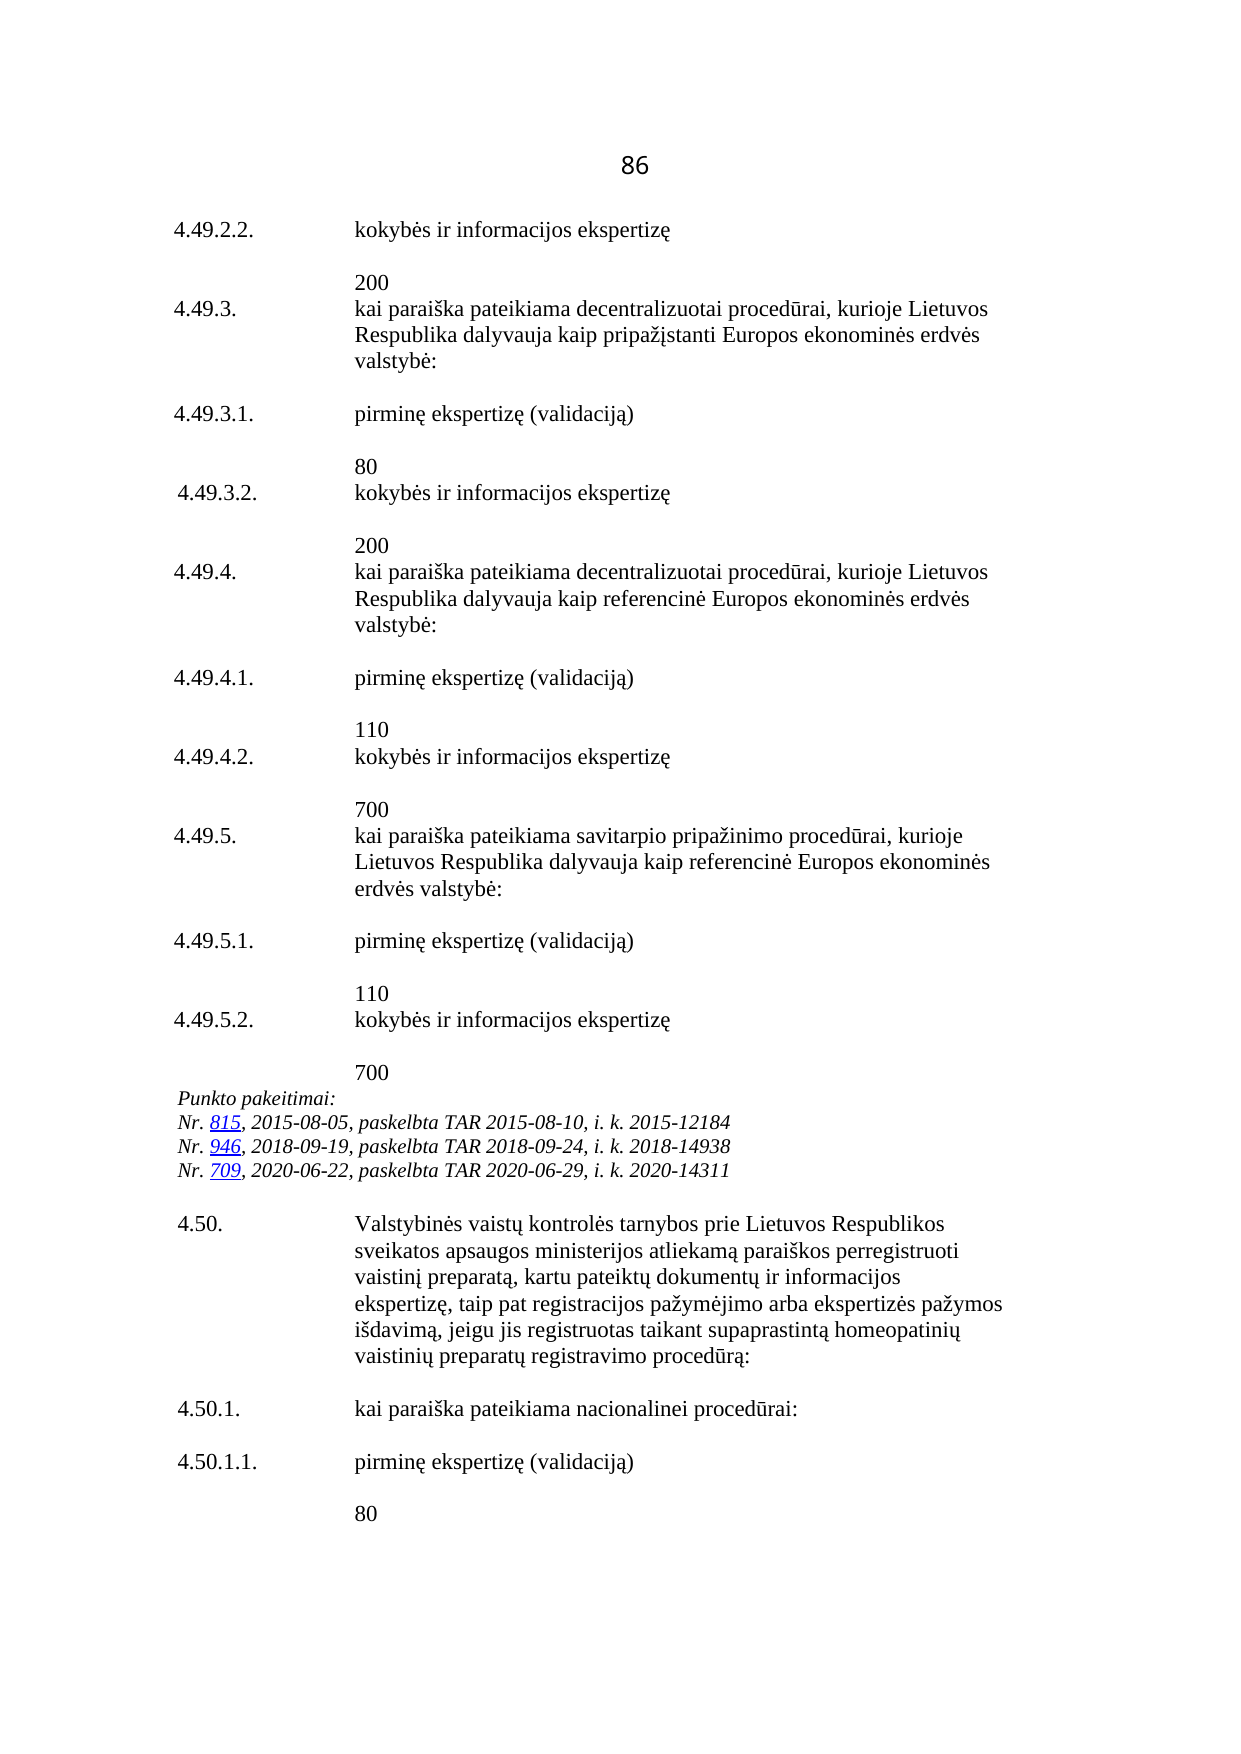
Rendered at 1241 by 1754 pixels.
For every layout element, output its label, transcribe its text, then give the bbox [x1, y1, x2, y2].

text 4.49.5. kai paraiška pateikiama savitarpio pripažinimo procedūrai, kurioje Lietuvos Respublika dalyvauja kaip referencinė Europos ekonominės erdvės valstybė: [174, 822, 1004, 927]
text Nr. 709, 2020-06-22, paskelbta TAR 2020-06-29, i. k. 2020-14311 [177, 1158, 1093, 1182]
text 4.49.3.2. kokybės ir informacijos ekspertizę 200 [177, 479, 1004, 558]
text Nr. 815, 2015-08-05, paskelbta TAR 2015-08-10, i. k. 2015-12184 [177, 1109, 1093, 1134]
text 4.50.1.1. pirminę ekspertizę (validaciją) 80 [177, 1448, 1004, 1527]
text 4.49.3. kai paraiška pateikiama decentralizuotai procedūrai, kurioje Lietuvos Respublika dalyvauja kaip pripažįstanti Europos ekonominės erdvės valstybė: [174, 295, 1004, 400]
text Punkto pakeitimai: [177, 1086, 1093, 1109]
text 4.49.4.2. kokybės ir informacijos ekspertizę 700 [174, 743, 1004, 822]
text 4.49.4.1. pirminę ekspertizę (validaciją) 110 [174, 664, 1004, 743]
text 4.49.4. kai paraiška pateikiama decentralizuotai procedūrai, kurioje Lietuvos Respublika dalyvauja kaip referencinė Europos ekonominės erdvės valstybė: [174, 558, 1004, 664]
text 4.49.5.2. kokybės ir informacijos ekspertizę 700 [174, 1006, 1004, 1086]
text 4.49.2.2. kokybės ir informacijos ekspertizę 200 [174, 216, 1004, 295]
text 4.50.1. kai paraiška pateikiama nacionalinei procedūrai: [177, 1395, 1004, 1448]
text 4.50. Valstybinės vaistų kontrolės tarnybos prie Lietuvos Respublikos sveikatos apsaugos ministerijos atliekamą paraiškos perregistruoti vaistinį preparatą, kartu pateiktų dokumentų ir informacijos ekspertizę, taip pat registracijos pažymėjimo arba ekspertizės pažymos išdavimą, jeigu jis registruotas taikant supaprastintą homeopatinių vaistinių preparatų registravimo procedūrą: [177, 1211, 1004, 1395]
text Nr. 946, 2018-09-19, paskelbta TAR 2018-09-24, i. k. 2018-14938 [177, 1134, 1093, 1158]
text 4.49.3.1. pirminę ekspertizę (validaciją) 80 [174, 400, 1004, 479]
text 4.49.5.1. pirminę ekspertizę (validaciją) 110 [174, 927, 1004, 1006]
